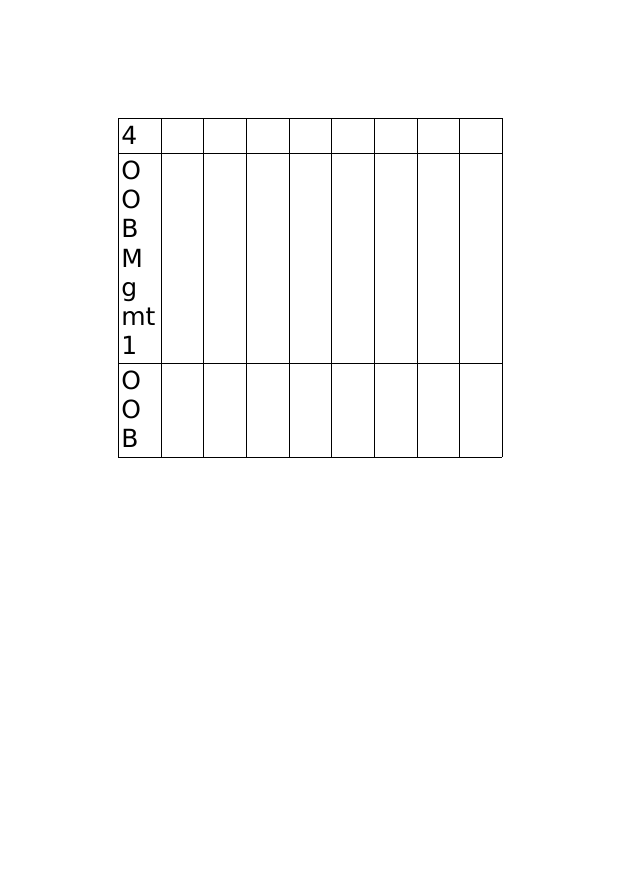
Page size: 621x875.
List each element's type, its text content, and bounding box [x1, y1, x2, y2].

table_cell [332, 119, 374, 153]
table_cell [290, 119, 331, 153]
table_cell [204, 154, 246, 363]
table_cell [247, 364, 289, 457]
table_cell [290, 154, 331, 363]
table_cell [332, 154, 374, 363]
table_cell [460, 119, 502, 153]
table_cell [204, 119, 246, 153]
table_cell [460, 364, 502, 457]
table_cell [418, 364, 459, 457]
table_cell [162, 364, 203, 457]
table_cell [418, 154, 459, 363]
table_cell [162, 154, 203, 363]
table_cell [460, 154, 502, 363]
table_cell OOB [119, 364, 161, 457]
table_cell [290, 364, 331, 457]
table_cell [204, 364, 246, 457]
table_cell [332, 364, 374, 457]
table_cell [375, 119, 417, 153]
table_cell [375, 154, 417, 363]
table_cell [418, 119, 459, 153]
table_cell [375, 364, 417, 457]
table_cell OOB Mgmt 1 [119, 154, 161, 363]
table_cell [247, 119, 289, 153]
table_cell 4 [119, 119, 161, 153]
table_cell [162, 119, 203, 153]
table_cell [247, 154, 289, 363]
